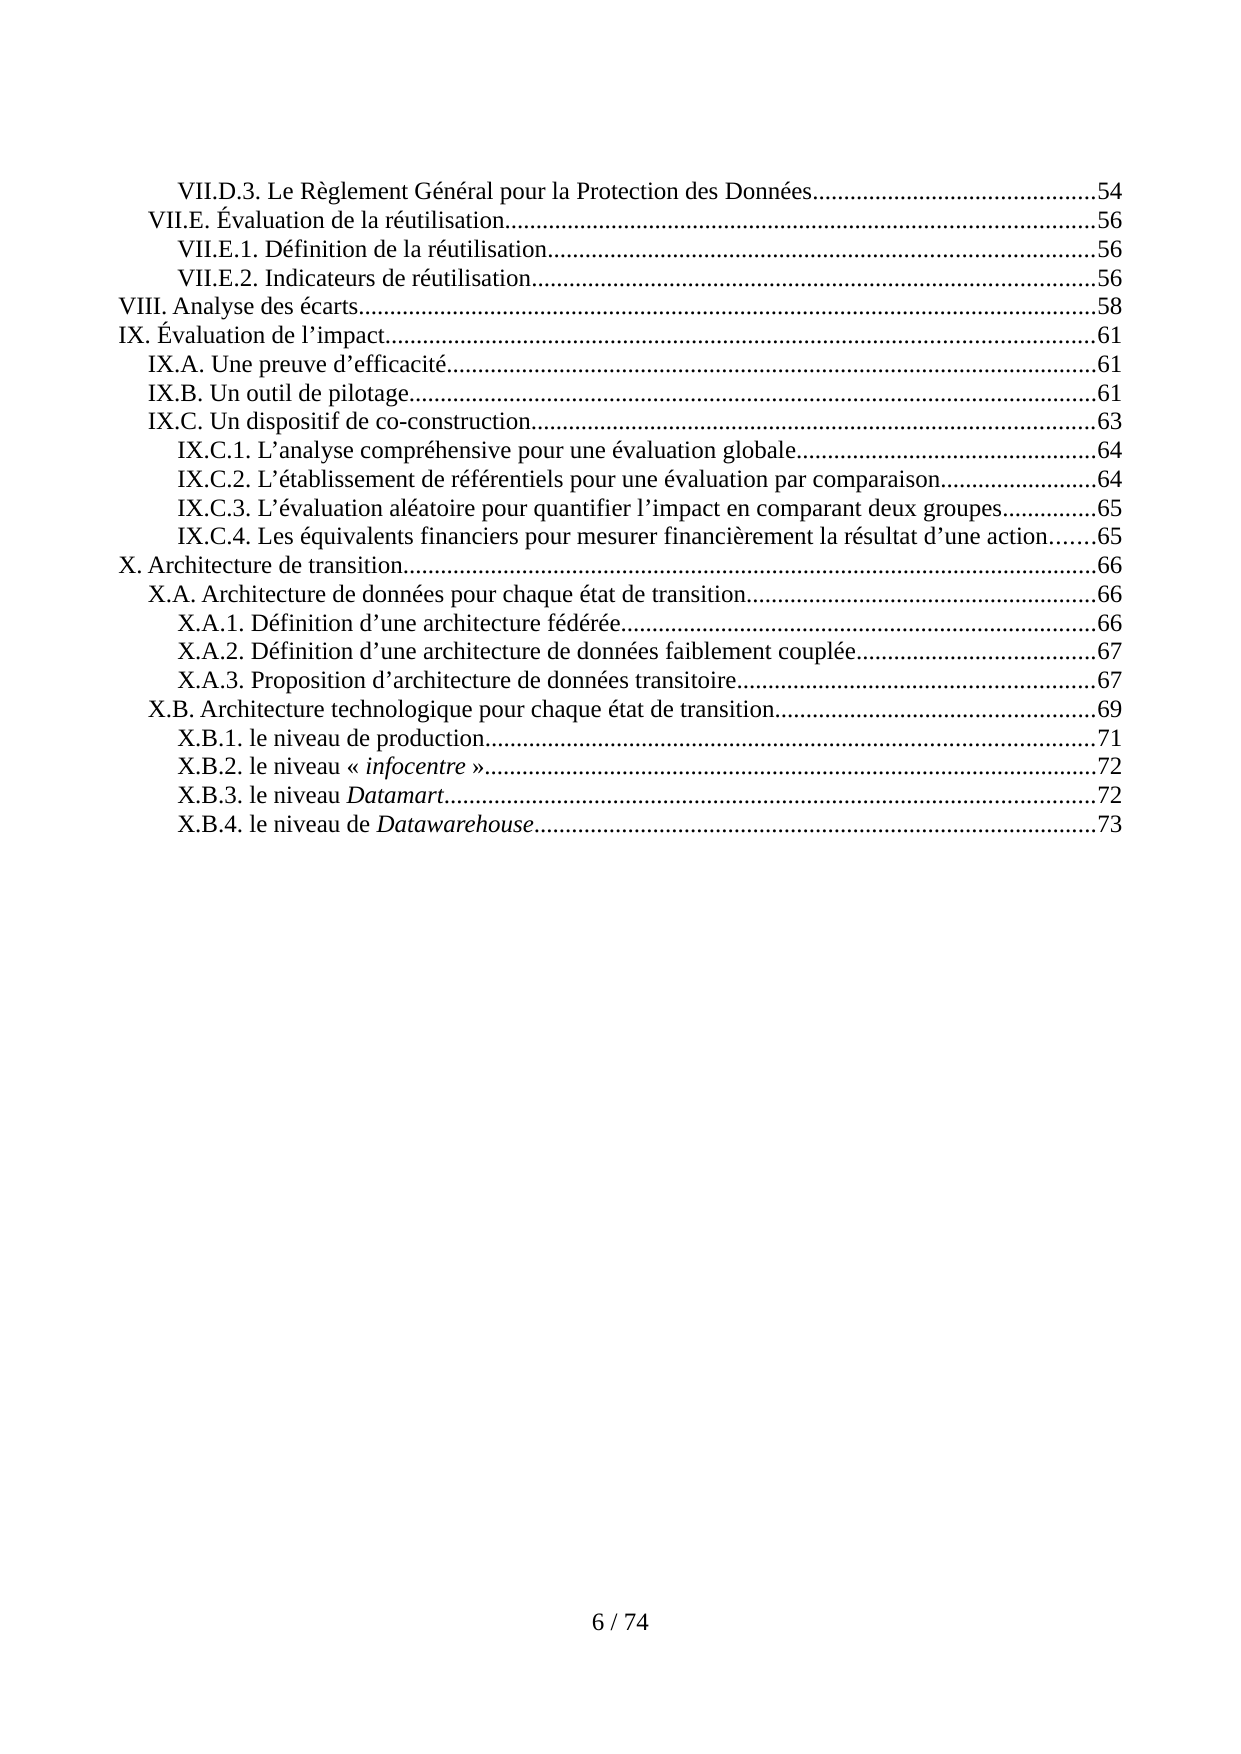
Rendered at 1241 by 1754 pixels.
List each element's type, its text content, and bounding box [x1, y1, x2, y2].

text X.B.3. le niveau Datamart 72 [177, 780, 1122, 809]
text VII.E.2. Indicateurs de réutilisation 56 [177, 263, 1122, 291]
text IX.C.3. L’évaluation aléatoire pour quantifier l’impact en comparant deux groupes 65 [177, 493, 1122, 521]
text VII.E. Évaluation de la réutilisation 56 [148, 205, 1122, 234]
text IX. Évaluation de l’impact 61 [118, 320, 1122, 349]
text X.B.2. le niveau « infocentre » 72 [177, 751, 1122, 780]
text X. Architecture de transition 66 [118, 550, 1122, 579]
text IX.C.2. L’établissement de référentiels pour une évaluation par comparaison 64 [177, 464, 1122, 493]
text X.A.3. Proposition d’architecture de données transitoire 67 [177, 665, 1122, 694]
text X.B. Architecture technologique pour chaque état de transition 69 [148, 694, 1122, 723]
text IX.C.1. L’analyse compréhensive pour une évaluation globale 64 [177, 435, 1122, 464]
text X.A.1. Définition d’une architecture fédérée 66 [177, 608, 1122, 636]
text VIII. Analyse des écarts 58 [118, 291, 1122, 320]
text X.A. Architecture de données pour chaque état de transition 66 [148, 579, 1122, 608]
text IX.B. Un outil de pilotage 61 [148, 378, 1122, 406]
text VII.D.3. Le Règlement Général pour la Protection des Données 54 [177, 176, 1122, 205]
text IX.C.4. Les équivalents financiers pour mesurer financièrement la résultat d’une action 65 [177, 521, 1122, 550]
text X.B.4. le niveau de Datawarehouse 73 [177, 809, 1122, 838]
text X.A.2. Définition d’une architecture de données faiblement couplée 67 [177, 636, 1122, 665]
text IX.C. Un dispositif de co-construction 63 [148, 406, 1122, 435]
text VII.E.1. Définition de la réutilisation 56 [177, 234, 1122, 263]
text IX.A. Une preuve d’efficacité 61 [148, 349, 1122, 378]
text X.B.1. le niveau de production 71 [177, 723, 1122, 751]
